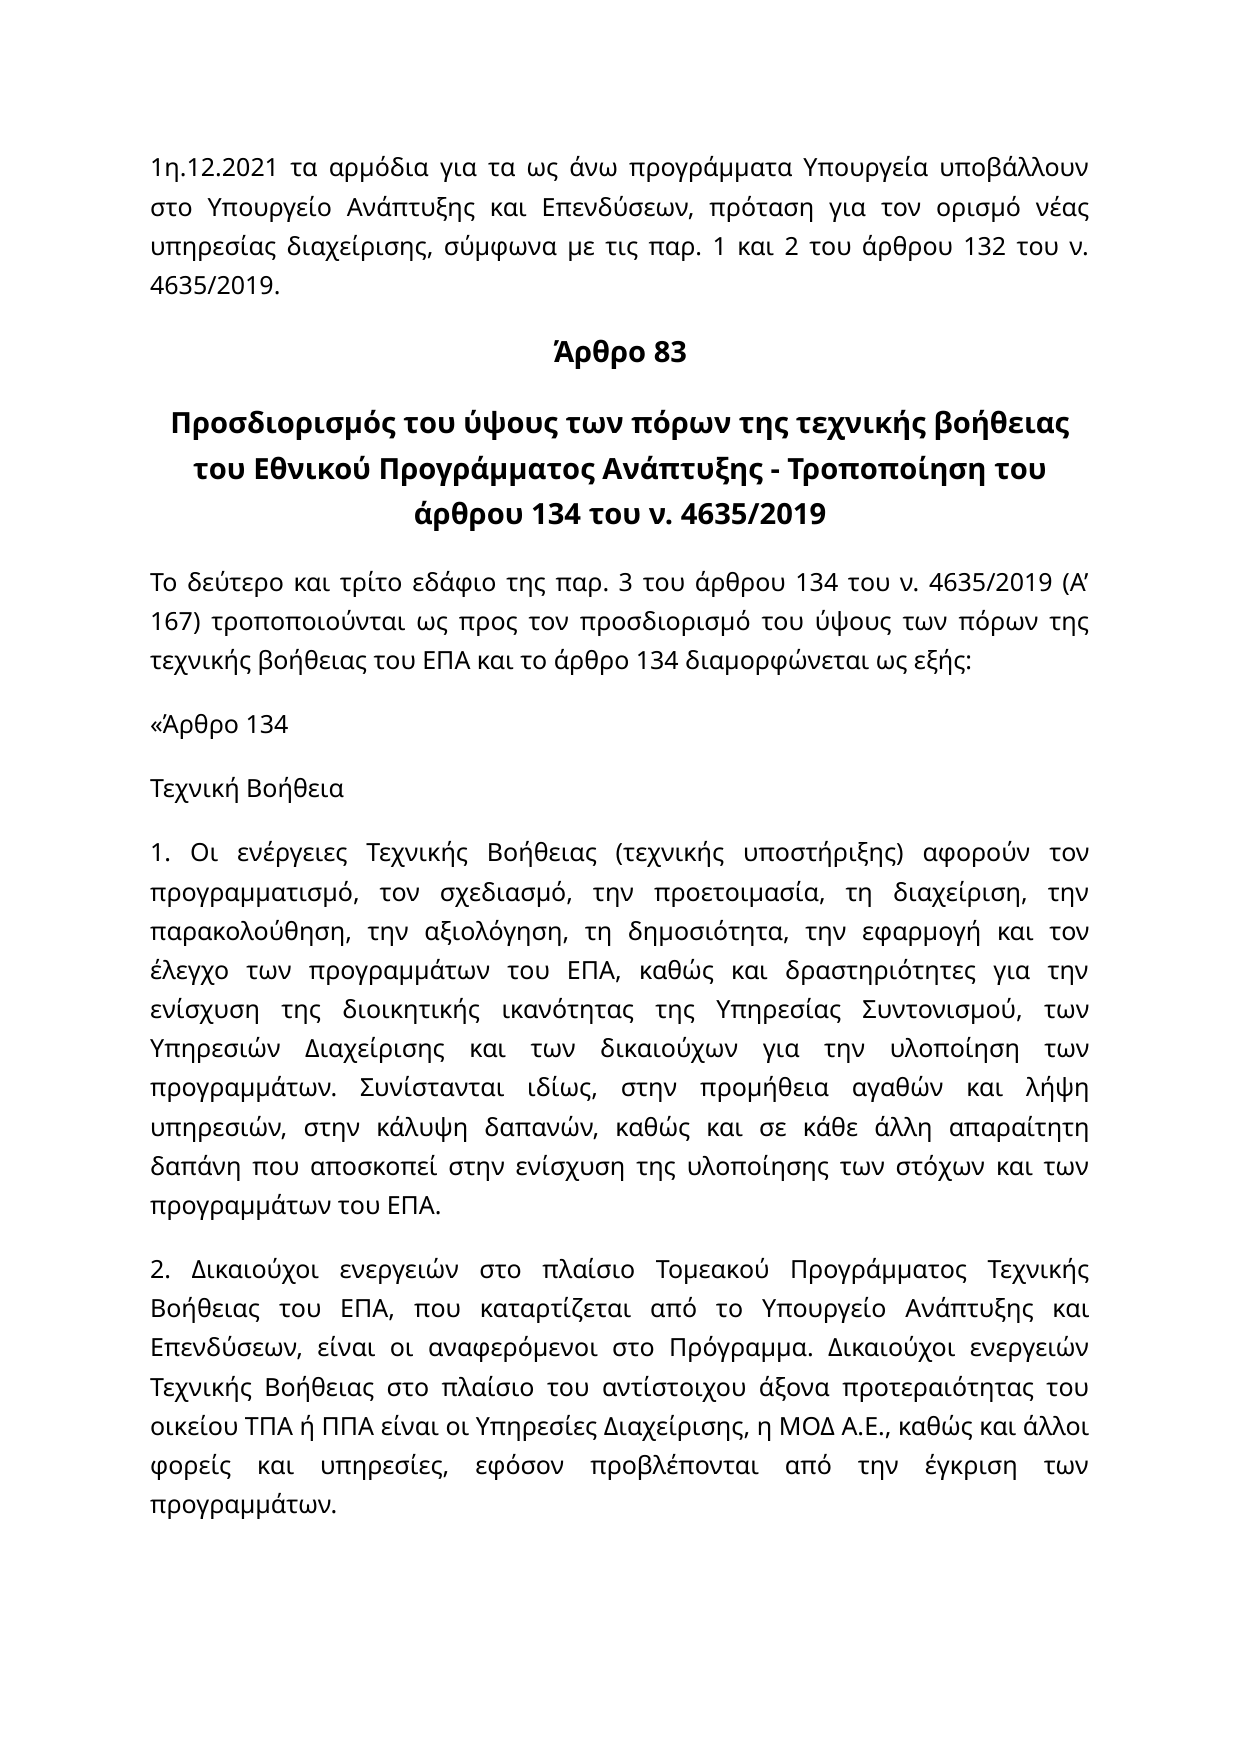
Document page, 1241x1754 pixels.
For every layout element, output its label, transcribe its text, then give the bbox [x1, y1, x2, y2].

subtitle Άρθρο 83 [150, 332, 1090, 371]
text Τεχνική Βοήθεια [150, 771, 1090, 805]
subtitle Προσδιορισμός του ύψους των πόρων της τεχνικής βοήθειας του Εθνικού Προγράμματος Ανάπτυξης - Τροποποίηση του άρθρου 134 του ν. 4635/2019 [150, 402, 1090, 533]
text 1. Οι ενέργειες Τεχνικής Βοήθειας (τεχνικής υποστήριξης) αφορούν τον προγραμματισμό, τον σχεδιασμό, την προετοιμασία, τη διαχείριση, την παρακολούθηση, την αξιολόγηση, τη δημοσιότητα, την εφαρμογή και τον έλεγχο των προγραμμάτων του ΕΠΑ, καθώς και δραστηριότητες για την ενίσχυση της διοικητικής ικανότητας της Υπηρεσίας Συντονισμού, των Υπηρεσιών Διαχείρισης και των δικαιούχων για την υλοποίηση των προγραμμάτων. Συνίστανται ιδίως, στην προμήθεια αγαθών και λήψη υπηρεσιών, στην κάλυψη δαπανών, καθώς και σε κάθε άλλη απαραίτητη δαπάνη που αποσκοπεί στην ενίσχυση της υλοποίησης των στόχων και των προγραμμάτων του ΕΠΑ. [150, 835, 1090, 1222]
text 1η.12.2021 τα αρμόδια για τα ως άνω προγράμματα Υπουργεία υποβάλλουν στο Υπουργείο Ανάπτυξης και Επενδύσεων, πρόταση για τον ορισμό νέας υπηρεσίας διαχείρισης, σύμφωνα με τις παρ. 1 και 2 του άρθρου 132 του ν. 4635/2019. [150, 150, 1090, 302]
text Το δεύτερο και τρίτο εδάφιο της παρ. 3 του άρθρου 134 του ν. 4635/2019 (Α’ 167) τροποποιούνται ως προς τον προσδιορισμό του ύψους των πόρων της τεχνικής βοήθειας του ΕΠΑ και το άρθρο 134 διαμορφώνεται ως εξής: [150, 564, 1090, 677]
text «Άρθρο 134 [150, 707, 1090, 741]
text 2. Δικαιούχοι ενεργειών στο πλαίσιο Τομεακού Προγράμματος Τεχνικής Βοήθειας του ΕΠΑ, που καταρτίζεται από το Υπουργείο Ανάπτυξης και Επενδύσεων, είναι οι αναφερόμενοι στο Πρόγραμμα. Δικαιούχοι ενεργειών Τεχνικής Βοήθειας στο πλαίσιο του αντίστοιχου άξονα προτεραιότητας του οικείου ΤΠΑ ή ΠΠΑ είναι οι Υπηρεσίες Διαχείρισης, η ΜΟΔ Α.Ε., καθώς και άλλοι φορείς και υπηρεσίες, εφόσον προβλέπονται από την έγκριση των προγραμμάτων. [150, 1252, 1090, 1521]
